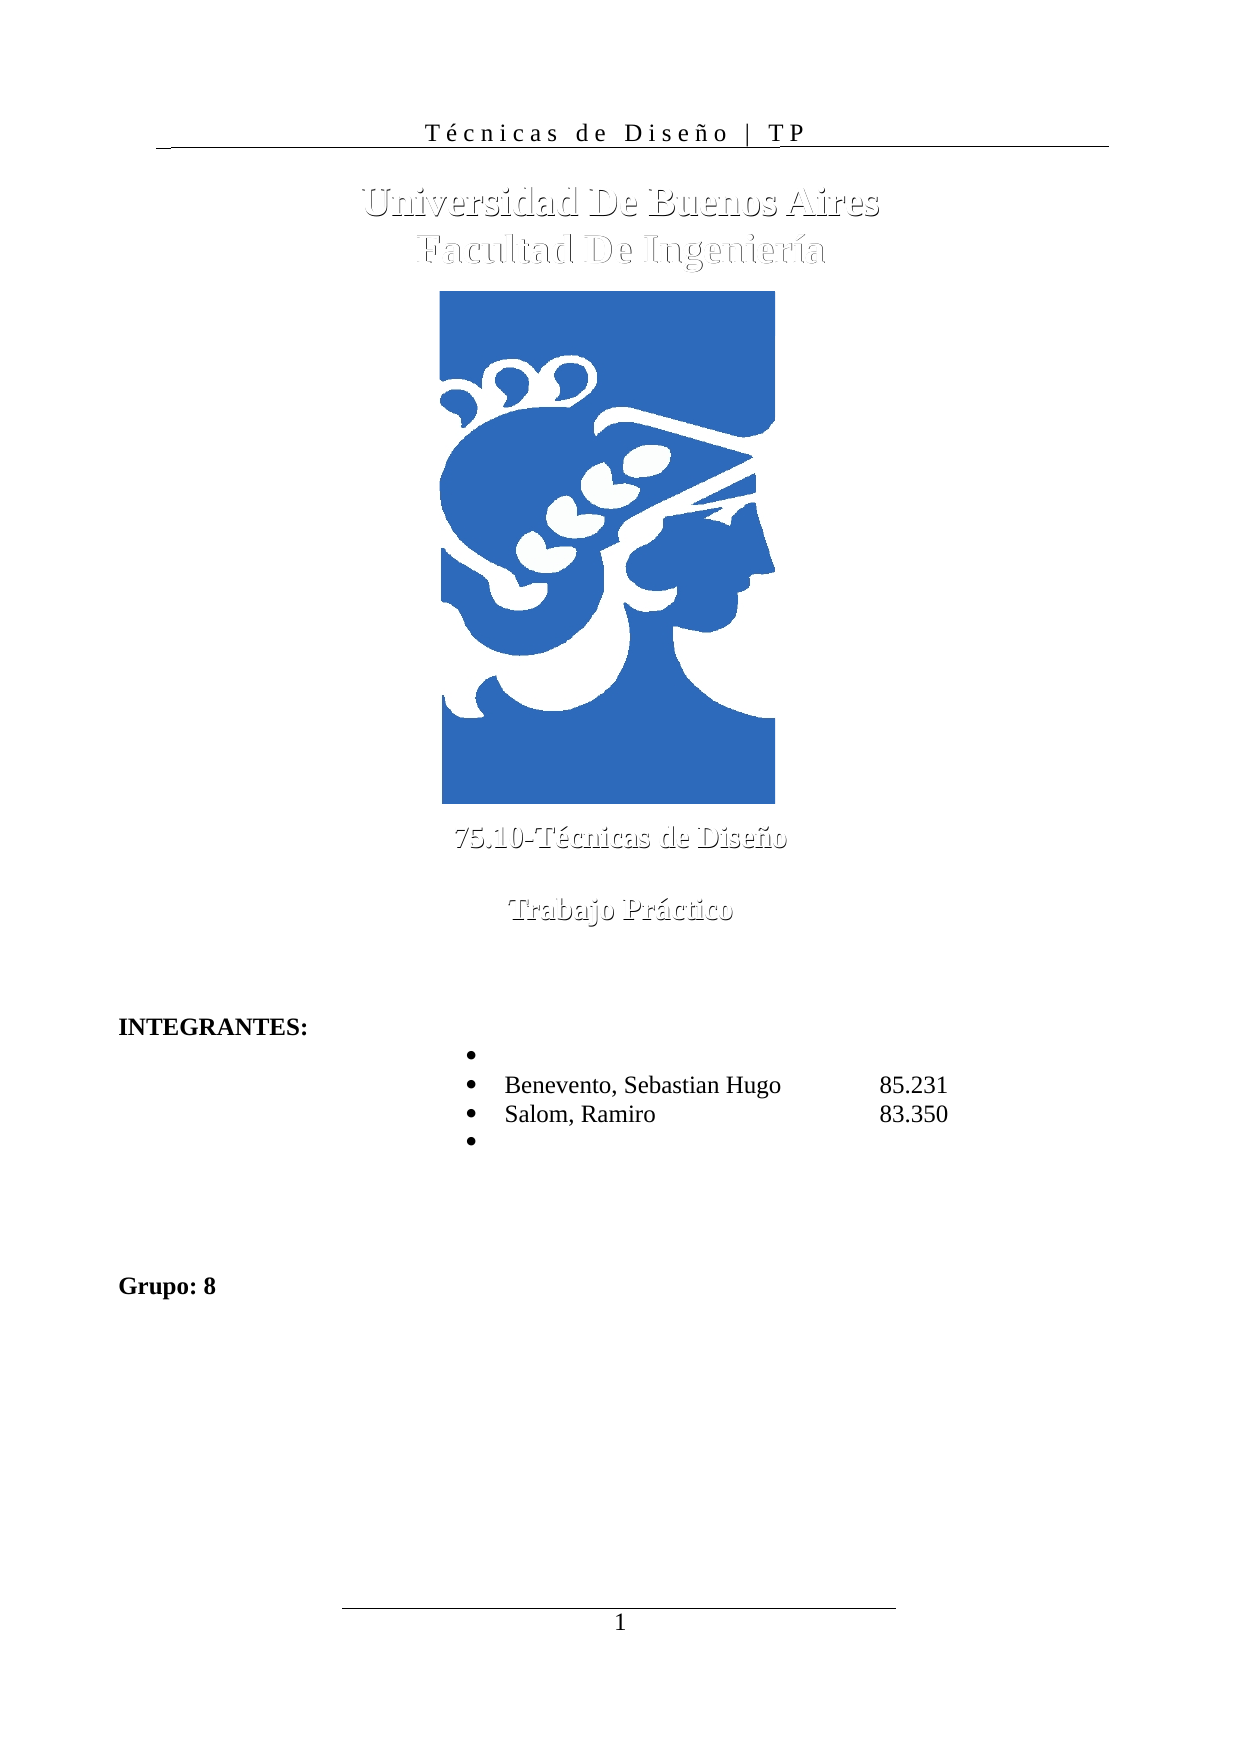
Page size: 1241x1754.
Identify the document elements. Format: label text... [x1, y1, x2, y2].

table_header [868, 1013, 1050, 1041]
table_cell [418, 1128, 868, 1156]
table_cell 85.231 [868, 1070, 1050, 1099]
table_cell 83.350 [868, 1099, 1050, 1127]
table_cell Salom, Ramiro [418, 1099, 868, 1127]
table_cell [418, 1041, 868, 1070]
picture [439, 291, 776, 804]
text Universidad De Buenos Aires [118, 176, 1122, 224]
table_cell Benevento, Sebastian Hugo [418, 1070, 868, 1099]
table_header [418, 1013, 868, 1041]
text Trabajo Práctico [118, 890, 1122, 926]
table_cell [868, 1041, 1050, 1070]
table_cell [868, 1128, 1050, 1156]
table_header INTEGRANTES: [107, 1013, 418, 1041]
text Facultad De Ingeniería [118, 224, 1122, 272]
text 75.10-Técnicas de Diseño [118, 818, 1122, 854]
table_cell [107, 1099, 418, 1127]
text Grupo: 8 [118, 1271, 1122, 1300]
table_cell [107, 1128, 418, 1156]
table_cell [107, 1041, 418, 1070]
table_cell [107, 1070, 418, 1099]
